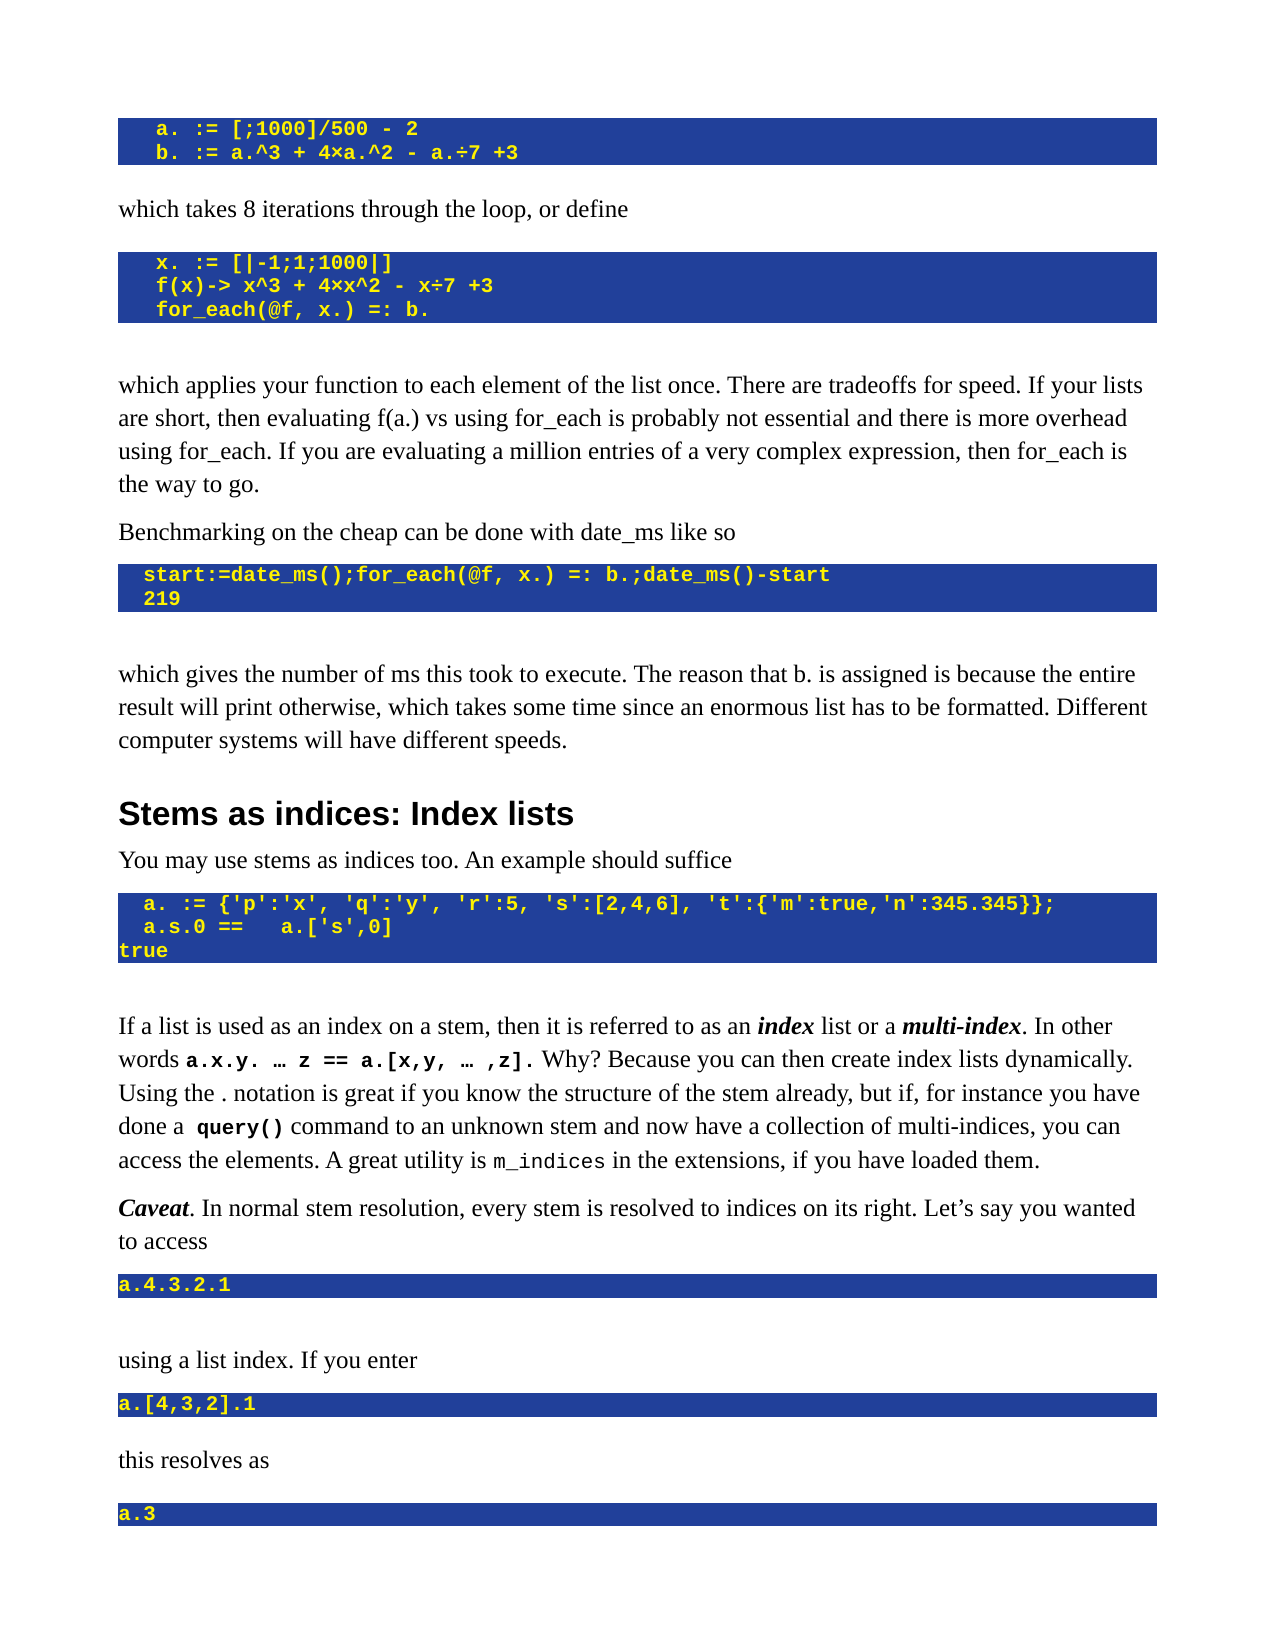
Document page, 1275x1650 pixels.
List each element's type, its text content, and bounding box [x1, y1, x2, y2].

text for_each(@f, x.) =: b. [118, 299, 1157, 323]
text using a list index. If you enter [118, 1345, 1157, 1374]
text a. := {'p':'x', 'q':'y', 'r':5, 's':[2,4,6], 't':{'m':true,'n':345.345}}; [118, 893, 1157, 916]
text start:=date_ms();for_each(@f, x.) =: b.;date_ms()-start [118, 564, 1157, 588]
text If a list is used as an index on a stem, then it is referred to as an index list or a multi-index. In other words a.x.y. … z == a.[x,y, … ,z]. Why? Because you can then create index lists dynamically. Using the . notation is great if you know the structure of the stem already, but if, for instance you have done a query() command to an unknown stem and now have a collection of multi-indices, you can access the elements. A great utility is m_indices in the extensions, if you have loaded them. [118, 1011, 1157, 1174]
text which applies your function to each element of the list once. There are tradeoffs for speed. If your lists are short, then evaluating f(a.) vs using for_each is probably not essential and there is more overhead using for_each. If you are evaluating a million entries of a very complex expression, then for_each is the way to go. [118, 370, 1157, 498]
text a.3 [118, 1503, 1157, 1526]
text Benchmarking on the cheap can be done with date_ms like so [118, 517, 1157, 546]
text 219 [118, 588, 1157, 612]
text a. := [;1000]/500 - 2 [118, 118, 1157, 142]
text a.4.3.2.1 [118, 1274, 1157, 1298]
text f(x)-> x^3 + 4×x^2 - x÷7 +3 [118, 275, 1157, 299]
text You may use stems as indices too. An example should suffice [118, 845, 1157, 874]
text which gives the number of ms this took to execute. The reason that b. is assigned is because the entire result will print otherwise, which takes some time since an enormous list has to be formatted. Different computer systems will have different speeds. [118, 659, 1157, 754]
text a.[4,3,2].1 [118, 1393, 1157, 1417]
text x. := [|-1;1;1000|] [118, 252, 1157, 275]
text a.s.0 == a.['s',0] [118, 916, 1157, 940]
subtitle Stems as indices: Index lists [118, 794, 1157, 832]
text b. := a.^3 + 4×a.^2 - a.÷7 +3 [118, 142, 1157, 165]
text true [118, 940, 1157, 963]
text which takes 8 iterations through the loop, or define [118, 194, 1157, 223]
text this resolves as [118, 1445, 1157, 1474]
text Caveat. In normal stem resolution, every stem is resolved to indices on its right. Let’s say you wanted to access [118, 1193, 1157, 1255]
